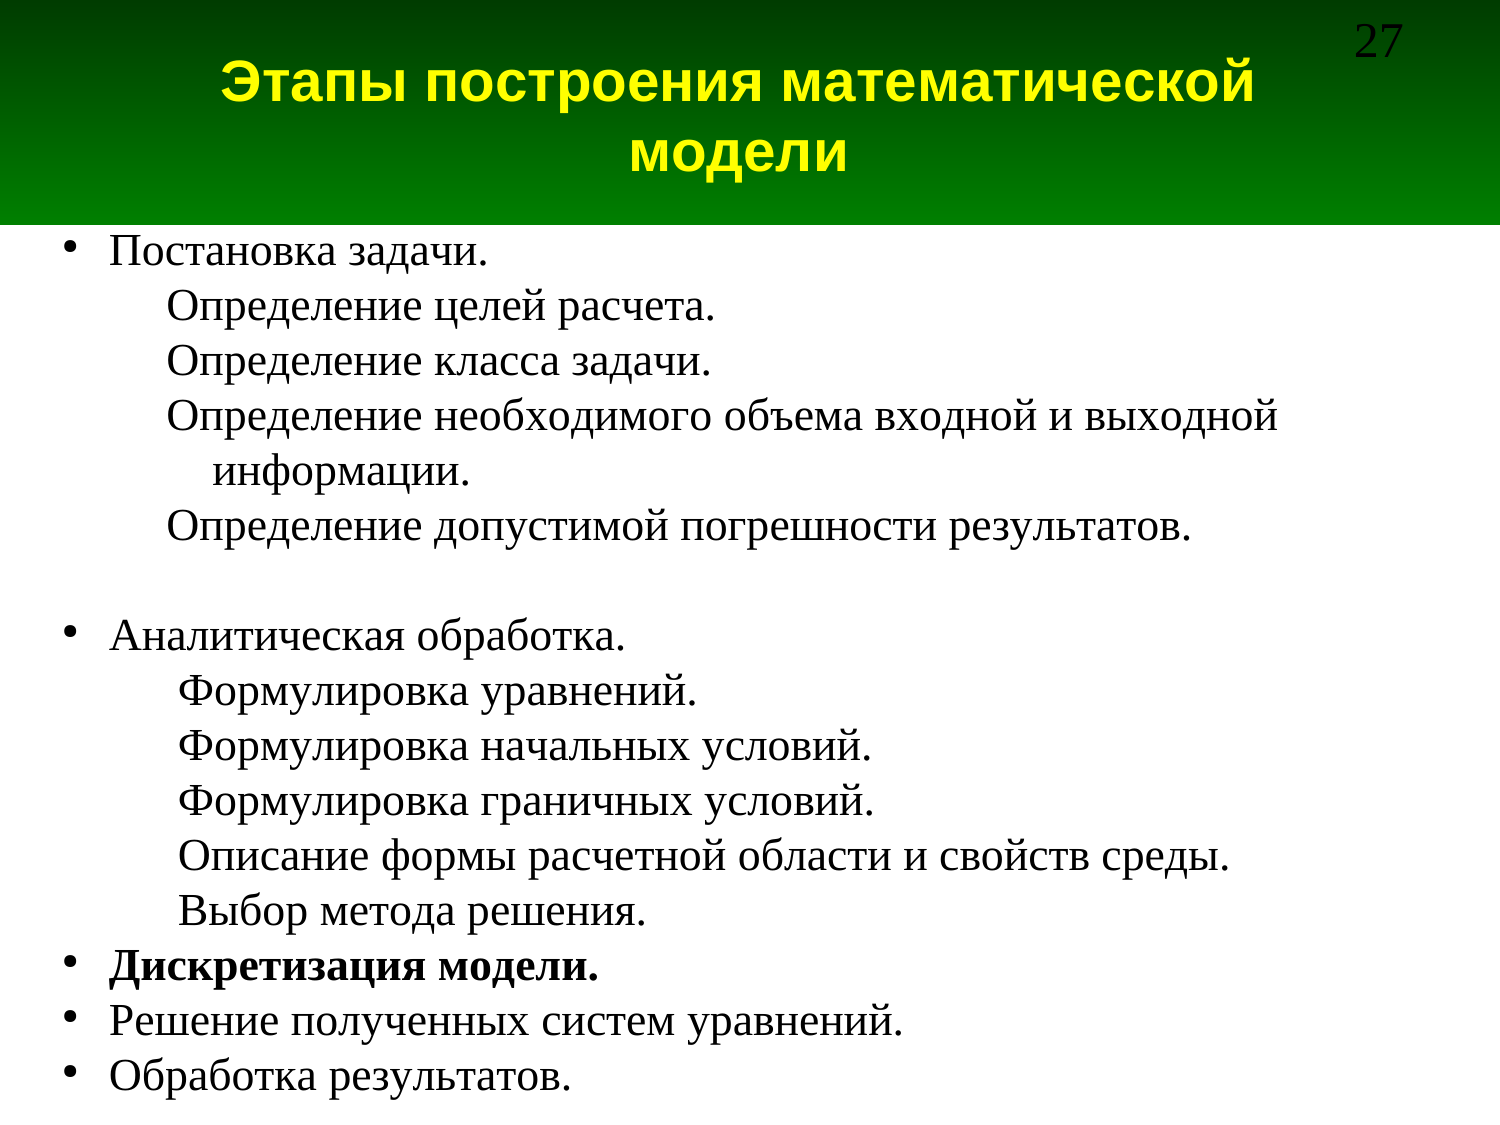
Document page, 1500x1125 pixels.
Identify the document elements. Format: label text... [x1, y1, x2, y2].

text_box Постановка задачи. Определение целей расчета. Определение класса задачи. Определение необходимого объема входной и выходной информации. Определение допустимой погрешности результатов. Аналитическая обработка. Формулировка уравнений. Формулировка начальных условий. Формулировка граничных условий. Описание формы расчетной области и свойств среды. Выбор метода решения. Дискретизация модели. Решение полученных систем уравнений. Обработка результатов. [47, 212, 1477, 1125]
title Этапы построения математической модели [88, 18, 1389, 207]
